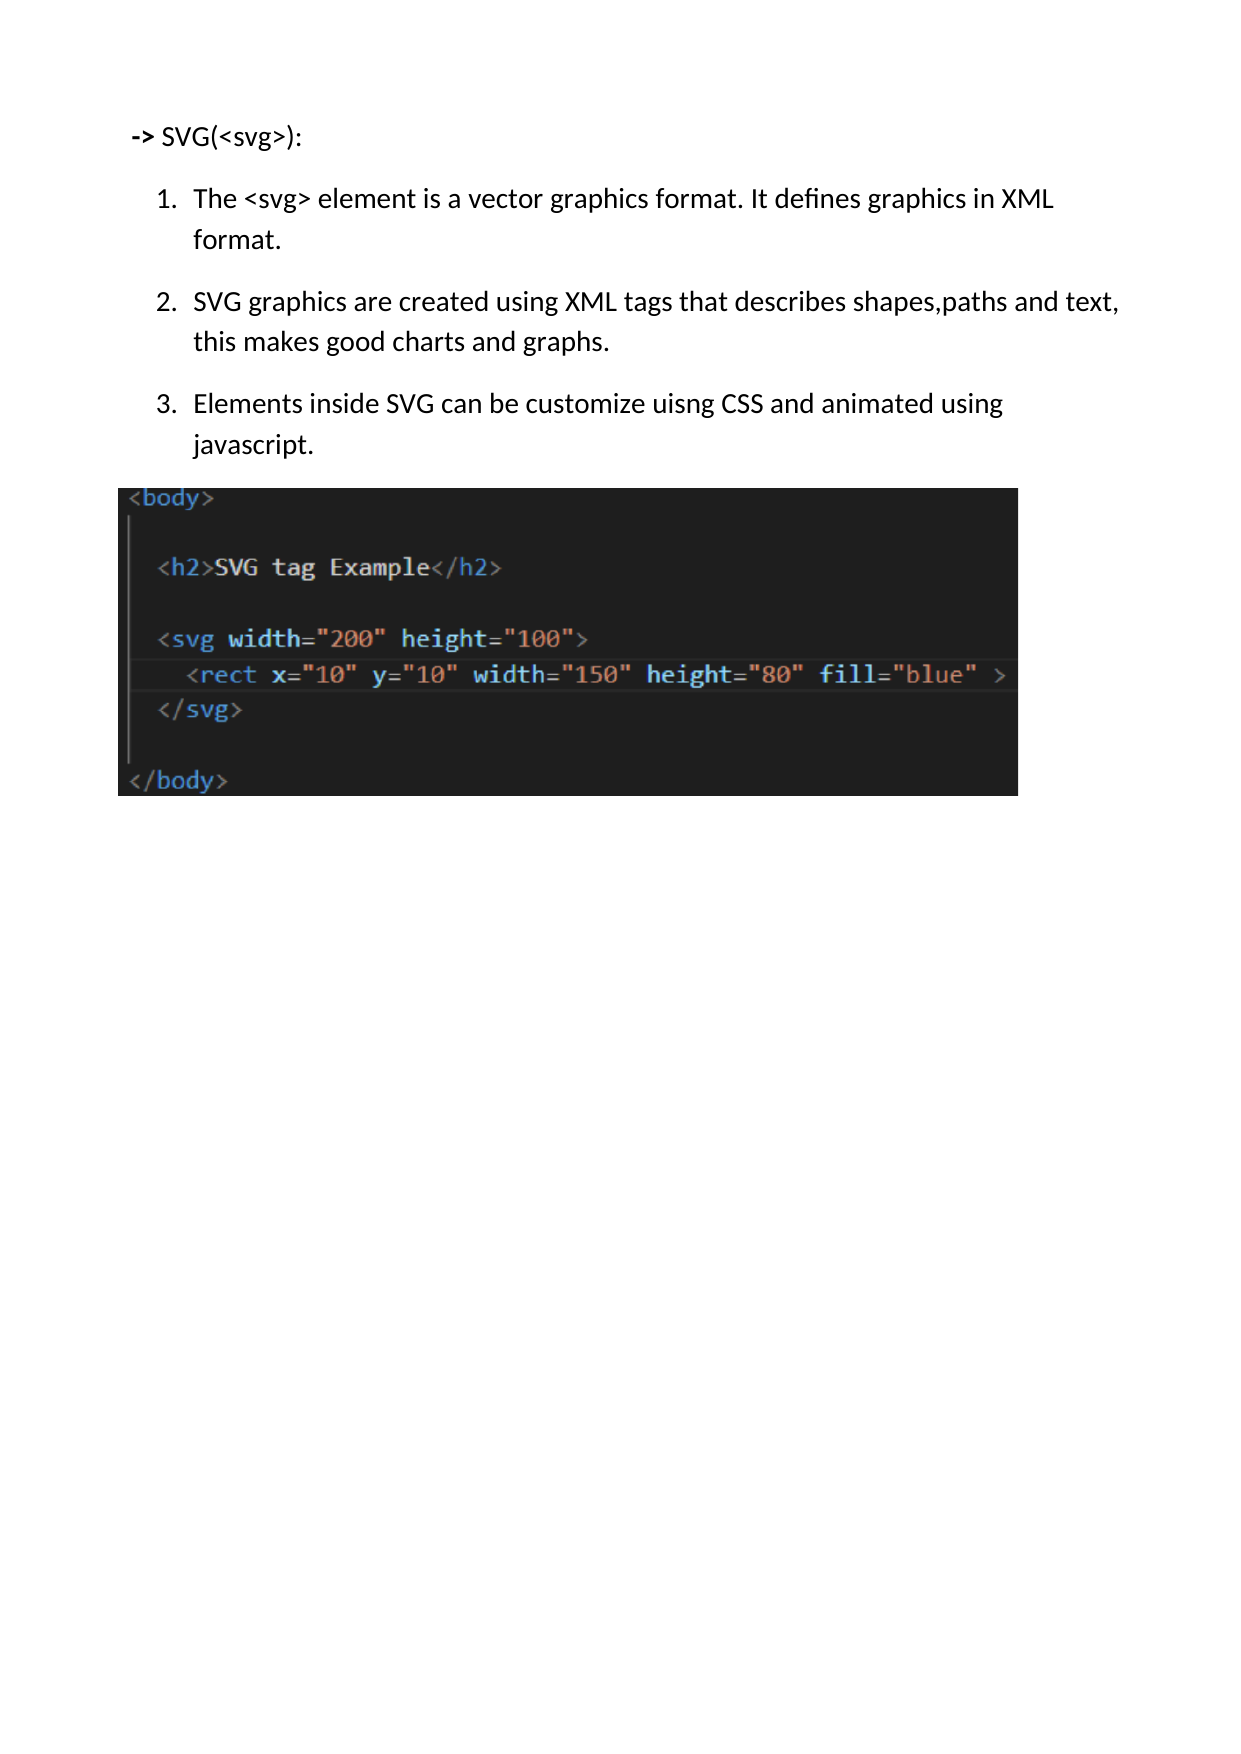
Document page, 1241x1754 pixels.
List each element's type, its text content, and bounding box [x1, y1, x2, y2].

list SVG graphics are created using XML tags that describes shapes,paths and text, this makes good charts and graphs. [156, 283, 1122, 359]
list The <svg> element is a vector graphics format. It defines graphics in XML format. [156, 180, 1122, 256]
text -> SVG(<svg>): [118, 118, 1122, 154]
list Elements inside SVG can be customize uisng CSS and animated using javascript. [156, 385, 1122, 462]
